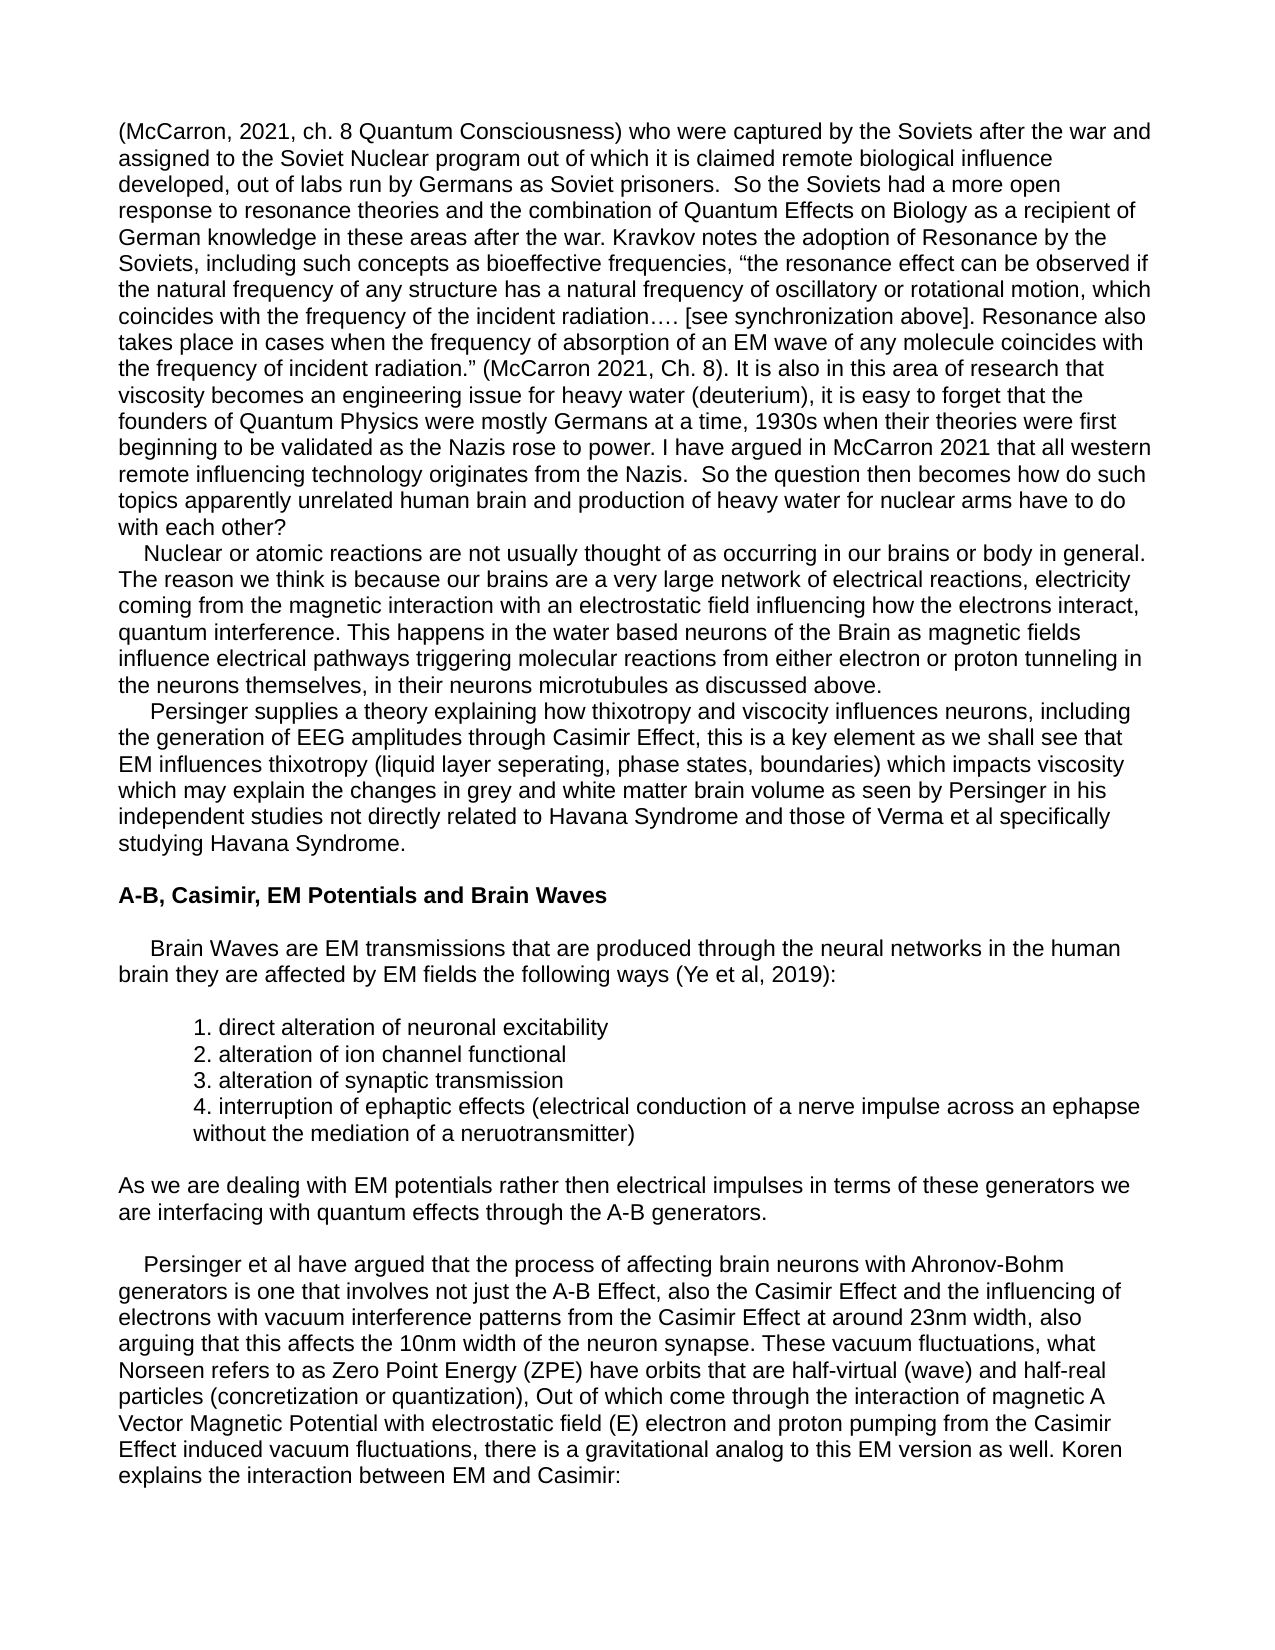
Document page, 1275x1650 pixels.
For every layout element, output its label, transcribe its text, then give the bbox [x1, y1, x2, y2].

text Persinger supplies a theory explaining how thixotropy and viscocity influences neurons, including the generation of EEG amplitudes through Casimir Effect, this is a key element as we shall see that EM influences thixotropy (liquid layer seperating, phase states, boundaries) which impacts viscosity which may explain the changes in grey and white matter brain volume as seen by Persinger in his independent studies not directly related to Havana Syndrome and those of Verma et al specifically studying Havana Syndrome. [118, 698, 1157, 856]
text 1. direct alteration of neuronal excitability [193, 1014, 1157, 1041]
text Nuclear or atomic reactions are not usually thought of as occurring in our brains or body in general. The reason we think is because our brains are a very large network of electrical reactions, electricity coming from the magnetic interaction with an electrostatic field influencing how the electrons interact, quantum interference. This happens in the water based neurons of the Brain as magnetic fields influence electrical pathways triggering molecular reactions from either electron or proton tunneling in the neurons themselves, in their neurons microtubules as discussed above. [118, 540, 1157, 698]
text 2. alteration of ion channel functional [193, 1041, 1157, 1067]
text As we are dealing with EM potentials rather then electrical impulses in terms of these generators we are interfacing with quantum effects through the A-B generators. [118, 1172, 1157, 1225]
text 4. interruption of ephaptic effects (electrical conduction of a nerve impulse across an ephapse without the mediation of a neruotransmitter) [193, 1093, 1157, 1146]
text Brain Waves are EM transmissions that are produced through the neural networks in the human brain they are affected by EM fields the following ways (Ye et al, 2019): [118, 935, 1157, 988]
text (McCarron, 2021, ch. 8 Quantum Consciousness) who were captured by the Soviets after the war and assigned to the Soviet Nuclear program out of which it is claimed remote biological influence developed, out of labs run by Germans as Soviet prisoners. So the Soviets had a more open response to resonance theories and the combination of Quantum Effects on Biology as a recipient of German knowledge in these areas after the war. Kravkov notes the adoption of Resonance by the Soviets, including such concepts as bioeffective frequencies, “the resonance effect can be observed if the natural frequency of any structure has a natural frequency of oscillatory or rotational motion, which coincides with the frequency of the incident radiation…. [see synchronization above]. Resonance also takes place in cases when the frequency of absorption of an EM wave of any molecule coincides with the frequency of incident radiation.” (McCarron 2021, Ch. 8). It is also in this area of research that viscosity becomes an engineering issue for heavy water (deuterium), it is easy to forget that the founders of Quantum Physics were mostly Germans at a time, 1930s when their theories were first beginning to be validated as the Nazis rose to power. I have argued in McCarron 2021 that all western remote influencing technology originates from the Nazis. So the question then becomes how do such topics apparently unrelated human brain and production of heavy water for nuclear arms have to do with each other? [118, 118, 1157, 540]
text A-B, Casimir, EM Potentials and Brain Waves [118, 882, 1157, 909]
text 3. alteration of synaptic transmission [193, 1067, 1157, 1093]
text Persinger et al have argued that the process of affecting brain neurons with Ahronov-Bohm generators is one that involves not just the A-B Effect, also the Casimir Effect and the influencing of electrons with vacuum interference patterns from the Casimir Effect at around 23nm width, also arguing that this affects the 10nm width of the neuron synapse. These vacuum fluctuations, what Norseen refers to as Zero Point Energy (ZPE) have orbits that are half-virtual (wave) and half-real particles (concretization or quantization), Out of which come through the interaction of magnetic A Vector Magnetic Potential with electrostatic field (E) electron and proton pumping from the Casimir Effect induced vacuum fluctuations, there is a gravitational analog to this EM version as well. Koren explains the interaction between EM and Casimir: [118, 1251, 1157, 1488]
